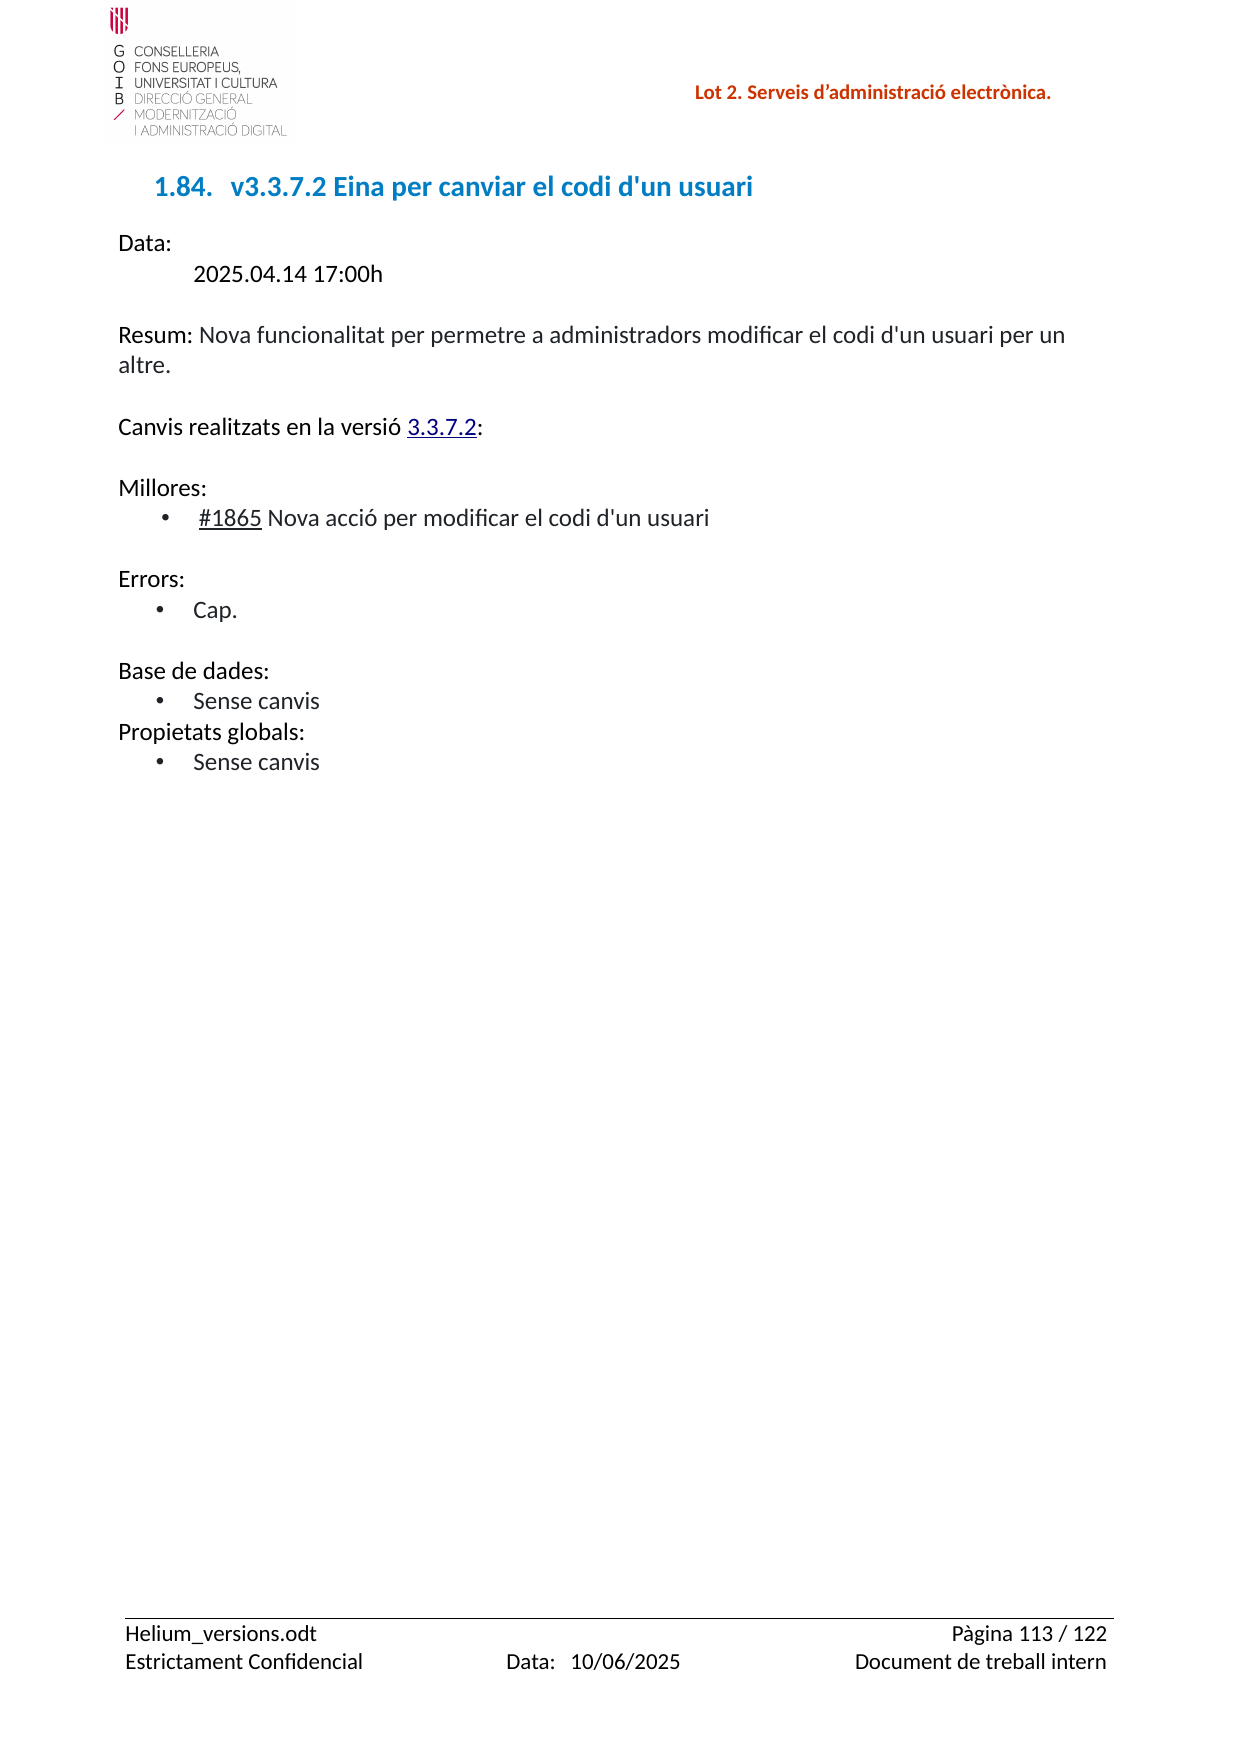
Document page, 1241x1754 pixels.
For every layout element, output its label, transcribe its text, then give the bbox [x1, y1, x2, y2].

text Errors: [118, 563, 1122, 594]
list Cap. [156, 594, 1122, 624]
text Canvis realitzats en la versió 3.3.7.2: [118, 411, 1122, 441]
text Millores: [118, 472, 1122, 502]
subtitle v3.3.7.2 Eina per canviar el codi d'un usuari [153, 168, 1122, 204]
text Resum: Nova funcionalitat per permetre a administradors modificar el codi d'un usuari per un altre. [118, 319, 1122, 380]
text 2025.04.14 17:00h [118, 258, 1122, 289]
list Sense canvis [156, 685, 1122, 716]
text Propietats globals: [118, 716, 1122, 746]
picture [100, 0, 297, 144]
list #1865 Nova acció per modificar el codi d'un usuari [161, 502, 1122, 533]
text Data: [118, 228, 1122, 258]
text Base de dades: [118, 655, 1122, 685]
list Sense canvis [156, 746, 1122, 777]
